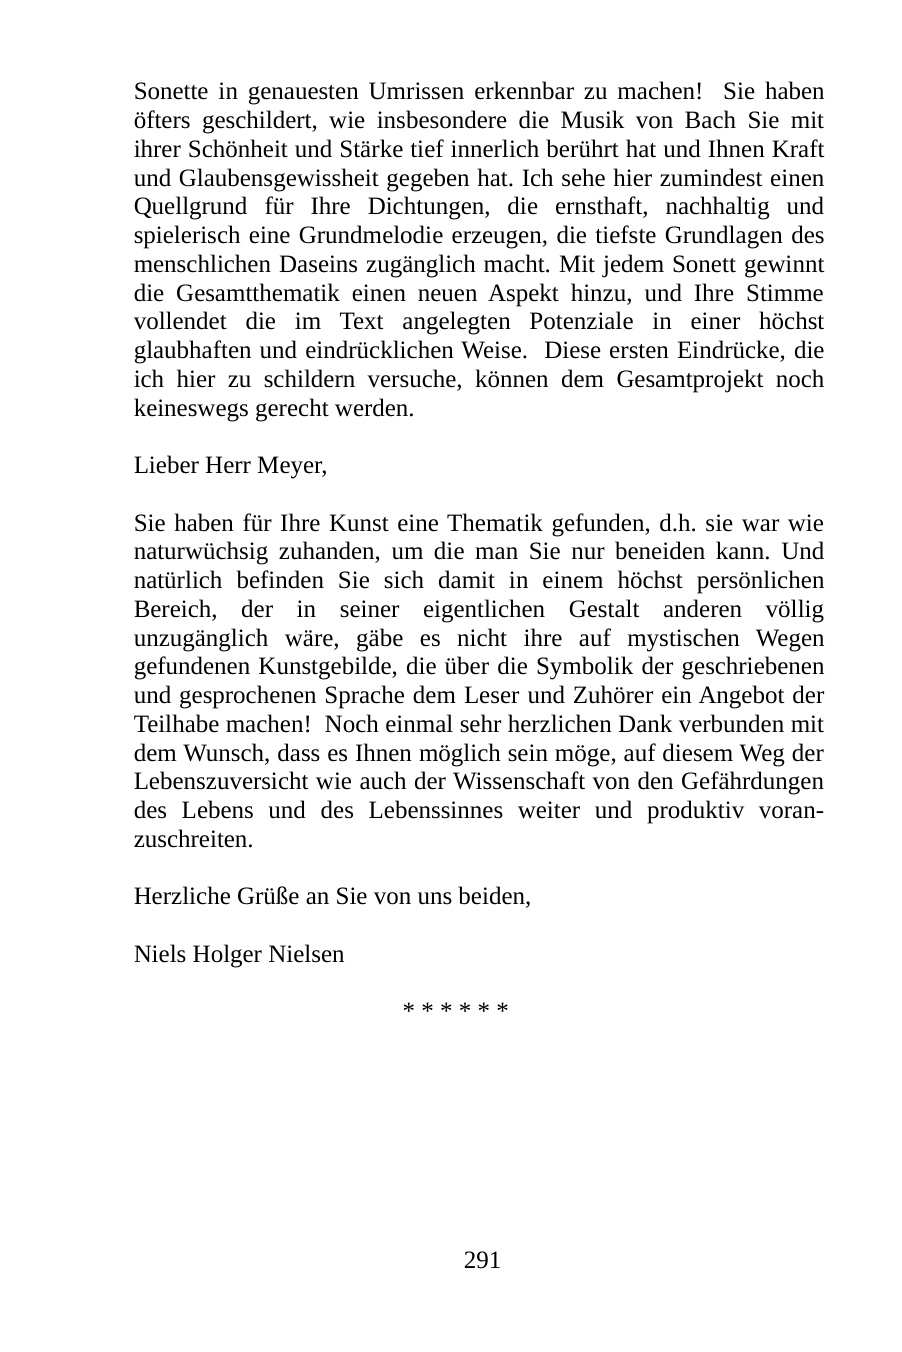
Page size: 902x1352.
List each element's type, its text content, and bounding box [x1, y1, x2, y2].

text * * * * * * [133, 996, 825, 1025]
text Sonette in genauesten Umrissen erkennbar zu machen! Sie haben öfters geschildert, wie insbesondere die Musik von Bach Sie mit ihrer Schönheit und Stärke tief innerlich berührt hat und Ihnen Kraft und Glaubensgewissheit gegeben hat. Ich sehe hier zumindest einen Quellgrund für Ihre Dichtungen, die ernsthaft, nachhaltig und spielerisch eine Grundmelodie erzeugen, die tiefste Grundlagen des menschlichen Daseins zugänglich macht. Mit jedem Sonett gewinnt die Gesamtthematik einen neuen Aspekt hinzu, und Ihre Stimme vollendet die im Text angelegten Potenziale in einer höchst glaubhaften und eindrücklichen Weise. Diese ersten Eindrücke, die ich hier zu schildern versuche, können dem Gesamtprojekt noch keineswegs gerecht werden. [133, 76, 825, 421]
text Lieber Herr Meyer, [133, 450, 825, 479]
text Sie haben für Ihre Kunst eine Thematik gefunden, d.h. sie war wie naturwüchsig zuhanden, um die man Sie nur beneiden kann. Und natürlich befinden Sie sich damit in einem höchst persönlichen Bereich, der in seiner eigentlichen Gestalt anderen völlig unzugänglich wäre, gäbe es nicht ihre auf mystischen Wegen gefundenen Kunstgebilde, die über die Symbolik der geschriebenen und gesprochenen Sprache dem Leser und Zuhörer ein Angebot der Teilhabe machen! Noch einmal sehr herzlichen Dank verbunden mit dem Wunsch, dass es Ihnen möglich sein möge, auf diesem Weg der Lebenszuversicht wie auch der Wissenschaft von den Gefährdungen des Lebens und des Lebenssinnes weiter und produktiv voran-zuschreiten. [133, 508, 825, 853]
text Herzliche Grüße an Sie von uns beiden, [133, 881, 825, 910]
text Niels Holger Nielsen [133, 939, 825, 968]
